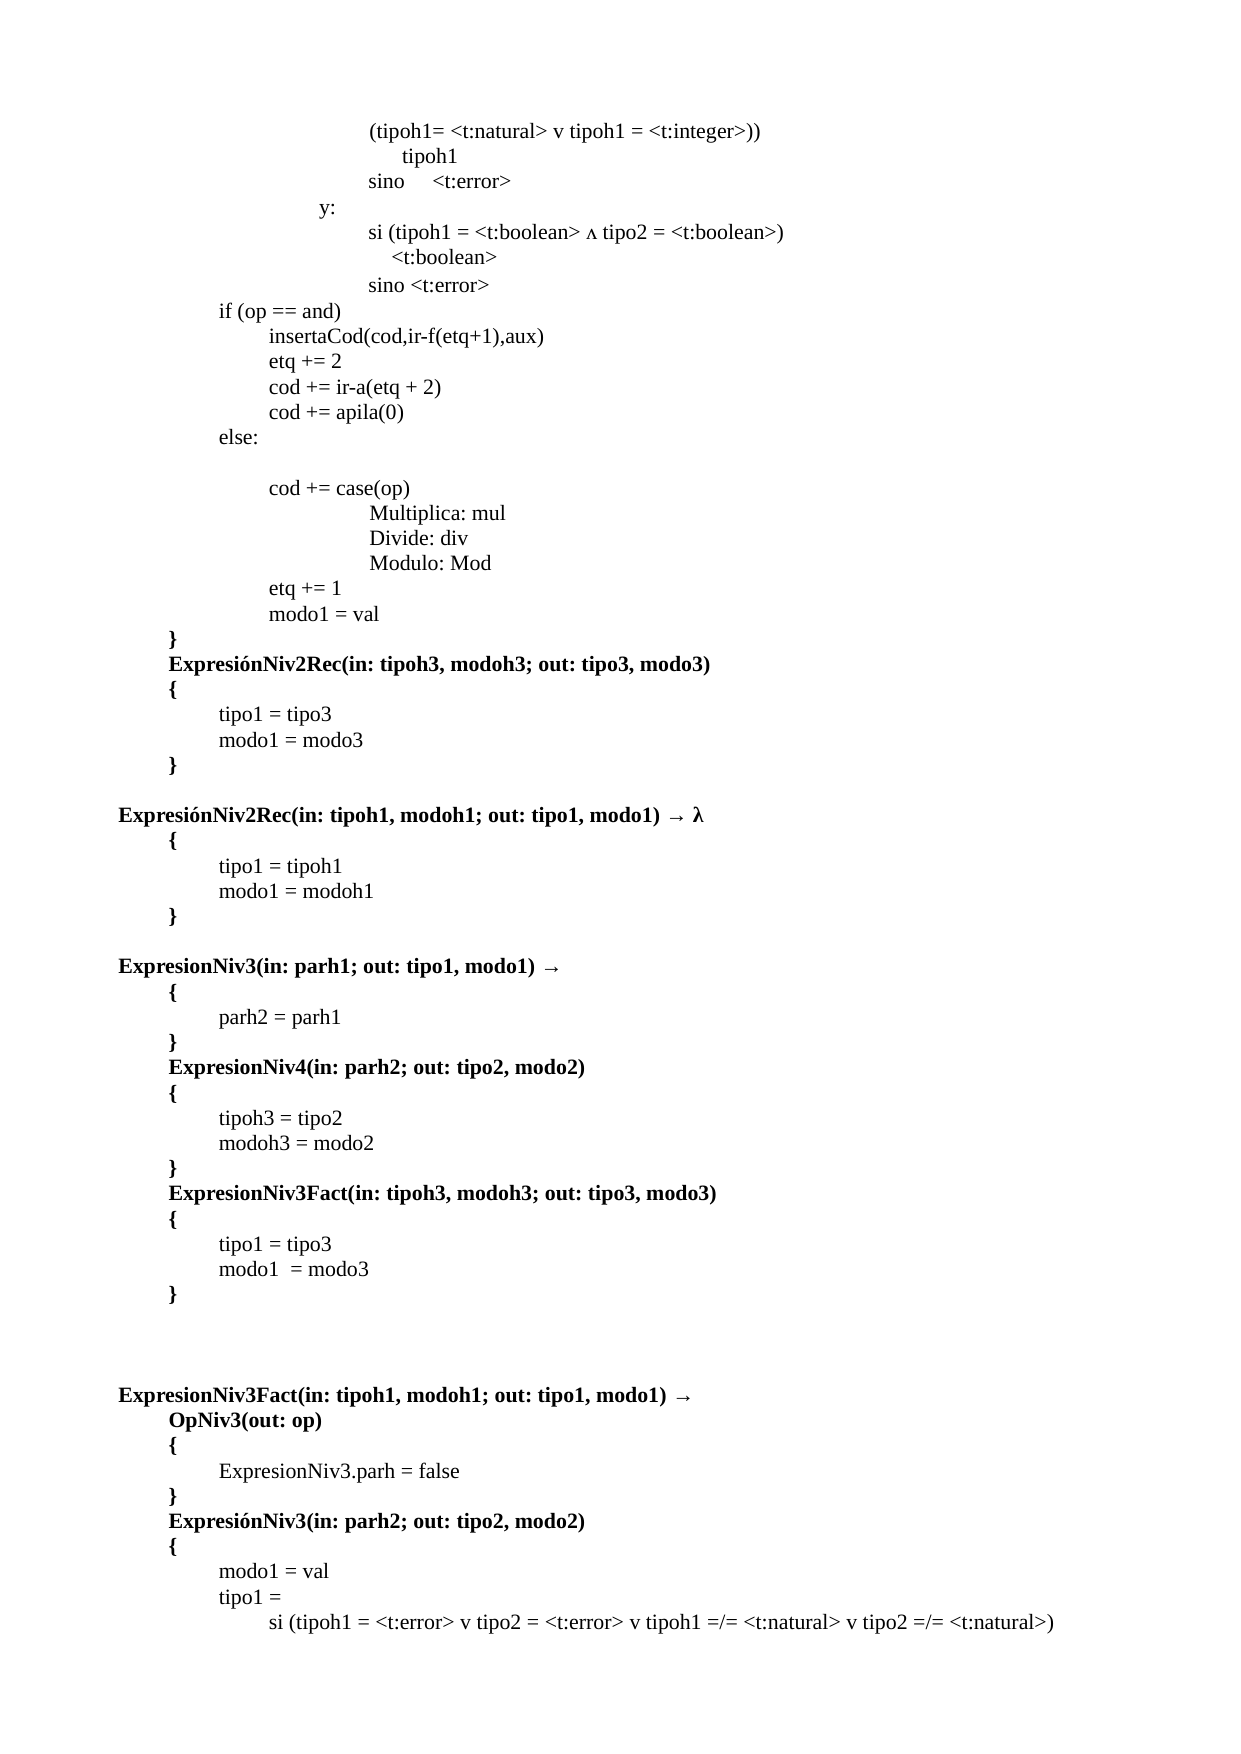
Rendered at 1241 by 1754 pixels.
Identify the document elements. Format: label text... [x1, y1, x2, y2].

text Multiplica: mul [168, 500, 1122, 525]
text } [168, 1155, 1122, 1180]
text <t:boolean> [168, 244, 1122, 269]
text sino <t:error> [168, 269, 1122, 298]
text tipo1 = tipoh1 [168, 853, 1122, 878]
text tipo1 = tipo3 [168, 701, 1122, 727]
text { [168, 827, 1122, 853]
text tipo1 = tipo3 [168, 1231, 1122, 1256]
text } [168, 626, 1122, 651]
text else: [168, 424, 1122, 449]
text modo1 = modo3 [168, 1256, 1122, 1281]
text Modulo: Mod [168, 550, 1122, 575]
text (tipoh1= <t:natural> v tipoh1 = <t:integer>)) [168, 118, 1122, 143]
text } [168, 1029, 1122, 1054]
text ExpresiónNiv2Rec(in: tipoh1, modoh1; out: tipo1, modo1) → λ [118, 802, 1122, 827]
text modoh3 = modo2 [168, 1130, 1122, 1155]
text tipoh1 [168, 143, 1122, 168]
text } [168, 1483, 1122, 1508]
text { [168, 979, 1122, 1004]
text cod += apila(0) [168, 399, 1122, 424]
text y: [168, 194, 1122, 219]
text cod += ir-a(etq + 2) [168, 374, 1122, 399]
text } [168, 752, 1122, 777]
text sino <t:error> [168, 168, 1122, 194]
text modo1 = val [168, 601, 1122, 626]
text if (op == and) [168, 298, 1122, 323]
text modo1 = modo3 [168, 727, 1122, 752]
text { [168, 1533, 1122, 1558]
text parh2 = parh1 [168, 1004, 1122, 1029]
text tipo1 = [168, 1584, 1122, 1609]
text ExpresionNiv3Fact(in: tipoh3, modoh3; out: tipo3, modo3) [168, 1180, 1122, 1206]
text si (tipoh1 = <t:error> v tipo2 = <t:error> v tipoh1 =/= <t:natural> v tipo2 =/= <t:natural>) [168, 1609, 1122, 1634]
text { [168, 1432, 1122, 1458]
text modo1 = modoh1 [168, 878, 1122, 903]
text { [168, 676, 1122, 701]
text ExpresionNiv3.parh = false [168, 1458, 1122, 1483]
text ExpresiónNiv3(in: parh2; out: tipo2, modo2) [168, 1508, 1122, 1533]
text ExpresionNiv4(in: parh2; out: tipo2, modo2) [168, 1054, 1122, 1079]
text ExpresiónNiv2Rec(in: tipoh3, modoh3; out: tipo3, modo3) [168, 651, 1122, 676]
text { [168, 1206, 1122, 1231]
text } [168, 1281, 1122, 1306]
text ExpresionNiv3(in: parh1; out: tipo1, modo1) → [118, 953, 1122, 979]
text Divide: div [168, 525, 1122, 550]
text tipoh3 = tipo2 [168, 1105, 1122, 1130]
text etq += 2 [168, 348, 1122, 374]
text } [168, 903, 1122, 928]
text etq += 1 [168, 575, 1122, 601]
text ExpresionNiv3Fact(in: tipoh1, modoh1; out: tipo1, modo1) → [118, 1382, 1122, 1407]
text insertaCod(cod,ir-f(etq+1),aux) [168, 323, 1122, 348]
text modo1 = val [168, 1558, 1122, 1584]
text si (tipoh1 = <t:boolean> ᴧ tipo2 = <t:boolean>) [168, 219, 1122, 244]
text OpNiv3(out: op) [118, 1407, 1122, 1432]
text { [168, 1079, 1122, 1105]
text cod += case(op) [168, 474, 1122, 500]
